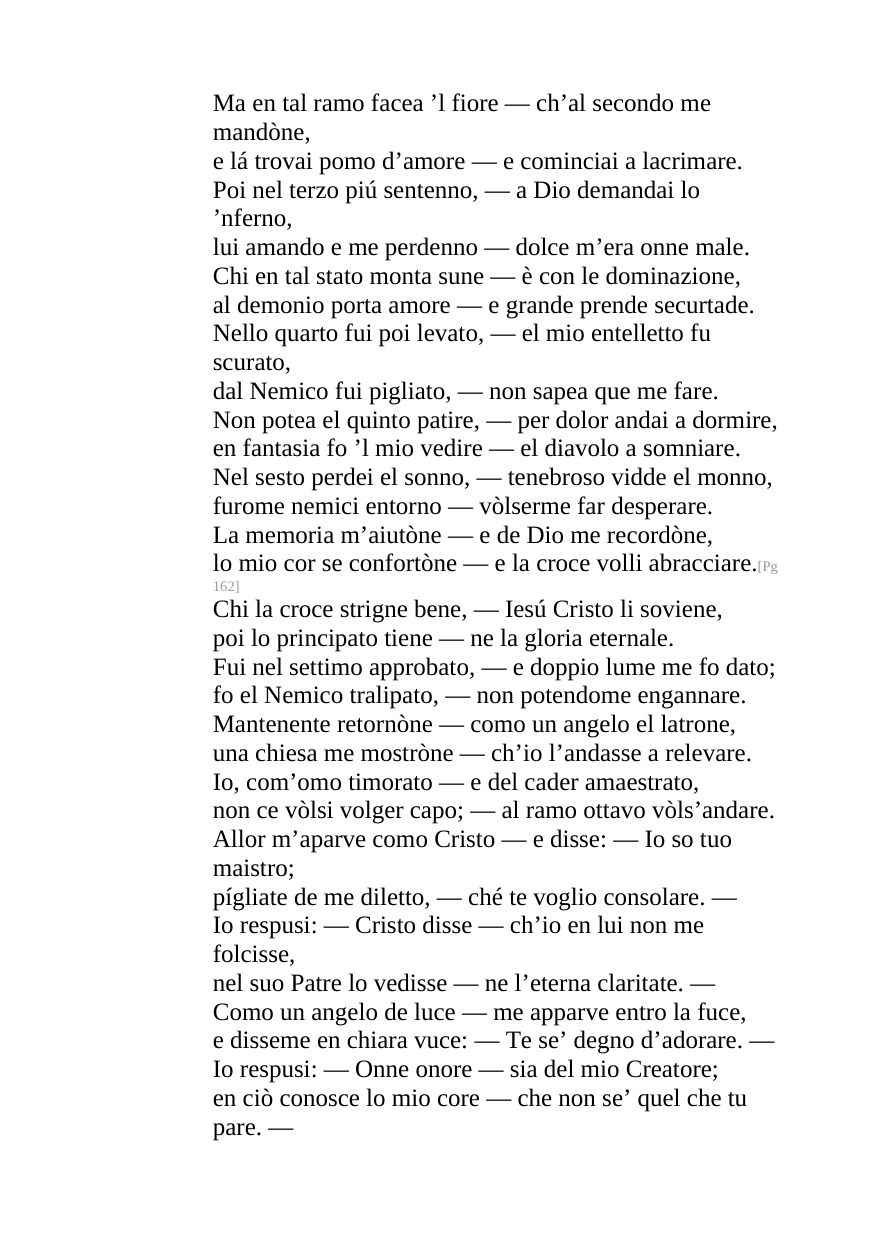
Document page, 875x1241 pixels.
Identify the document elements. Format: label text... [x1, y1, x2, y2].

text Nello quarto fui poi levato, — el mio entelletto fu scurato, dal Nemico fui pigliato, — non sapea que me fare. [213, 318, 779, 405]
text La memoria m’aiutòne — e de Dio me recordòne, lo mio cor se confortòne — e la croce volli abracciare.[Pg 162] [213, 520, 779, 594]
text Io, com’omo timorato — e del cader amaestrato, non ce vòlsi volger capo; — al ramo ottavo vòls’andare. [213, 767, 779, 824]
text Chi la croce strigne bene, — Iesú Cristo li soviene, poi lo principato tiene — ne la gloria eternale. [213, 594, 779, 652]
text Chi en tal stato monta sune — è con le dominazione, al demonio porta amore — e grande prende securtade. [213, 261, 779, 318]
text Mantenente retornòne — como un angelo el latrone, una chiesa me mostròne — ch’io l’andasse a relevare. [213, 709, 779, 767]
text Allor m’aparve como Cristo — e disse: — Io so tuo maistro; pígliate de me diletto, — ché te voglio consolare. — [213, 824, 779, 910]
text Como un angelo de luce — me apparve entro la fuce, e disseme en chiara vuce: — Te se’ degno d’adorare. — [213, 997, 779, 1054]
text Nel sesto perdei el sonno, — tenebroso vidde el monno, furome nemici entorno — vòlserme far desperare. [213, 462, 779, 520]
text Io respusi: — Onne onore — sia del mio Creatore; en ciò conosce lo mio core — che non se’ quel che tu pare. — [213, 1054, 779, 1140]
text Poi nel terzo piú sentenno, — a Dio demandai lo ’nferno, lui amando e me perdenno — dolce m’era onne male. [213, 175, 779, 261]
text Fui nel settimo approbato, — e doppio lume me fo dato; fo el Nemico tralipato, — non potendome engannare. [213, 652, 779, 709]
text Ma en tal ramo facea ’l fiore — ch’al secondo me mandòne, e lá trovai pomo d’amore — e cominciai a lacrimare. [213, 88, 779, 175]
text Io respusi: — Cristo disse — ch’io en lui non me folcisse, nel suo Patre lo vedisse — ne l’eterna claritate. — [213, 910, 779, 997]
text Non potea el quinto patire, — per dolor andai a dormire, en fantasia fo ’l mio vedire — el diavolo a somniare. [213, 405, 779, 462]
